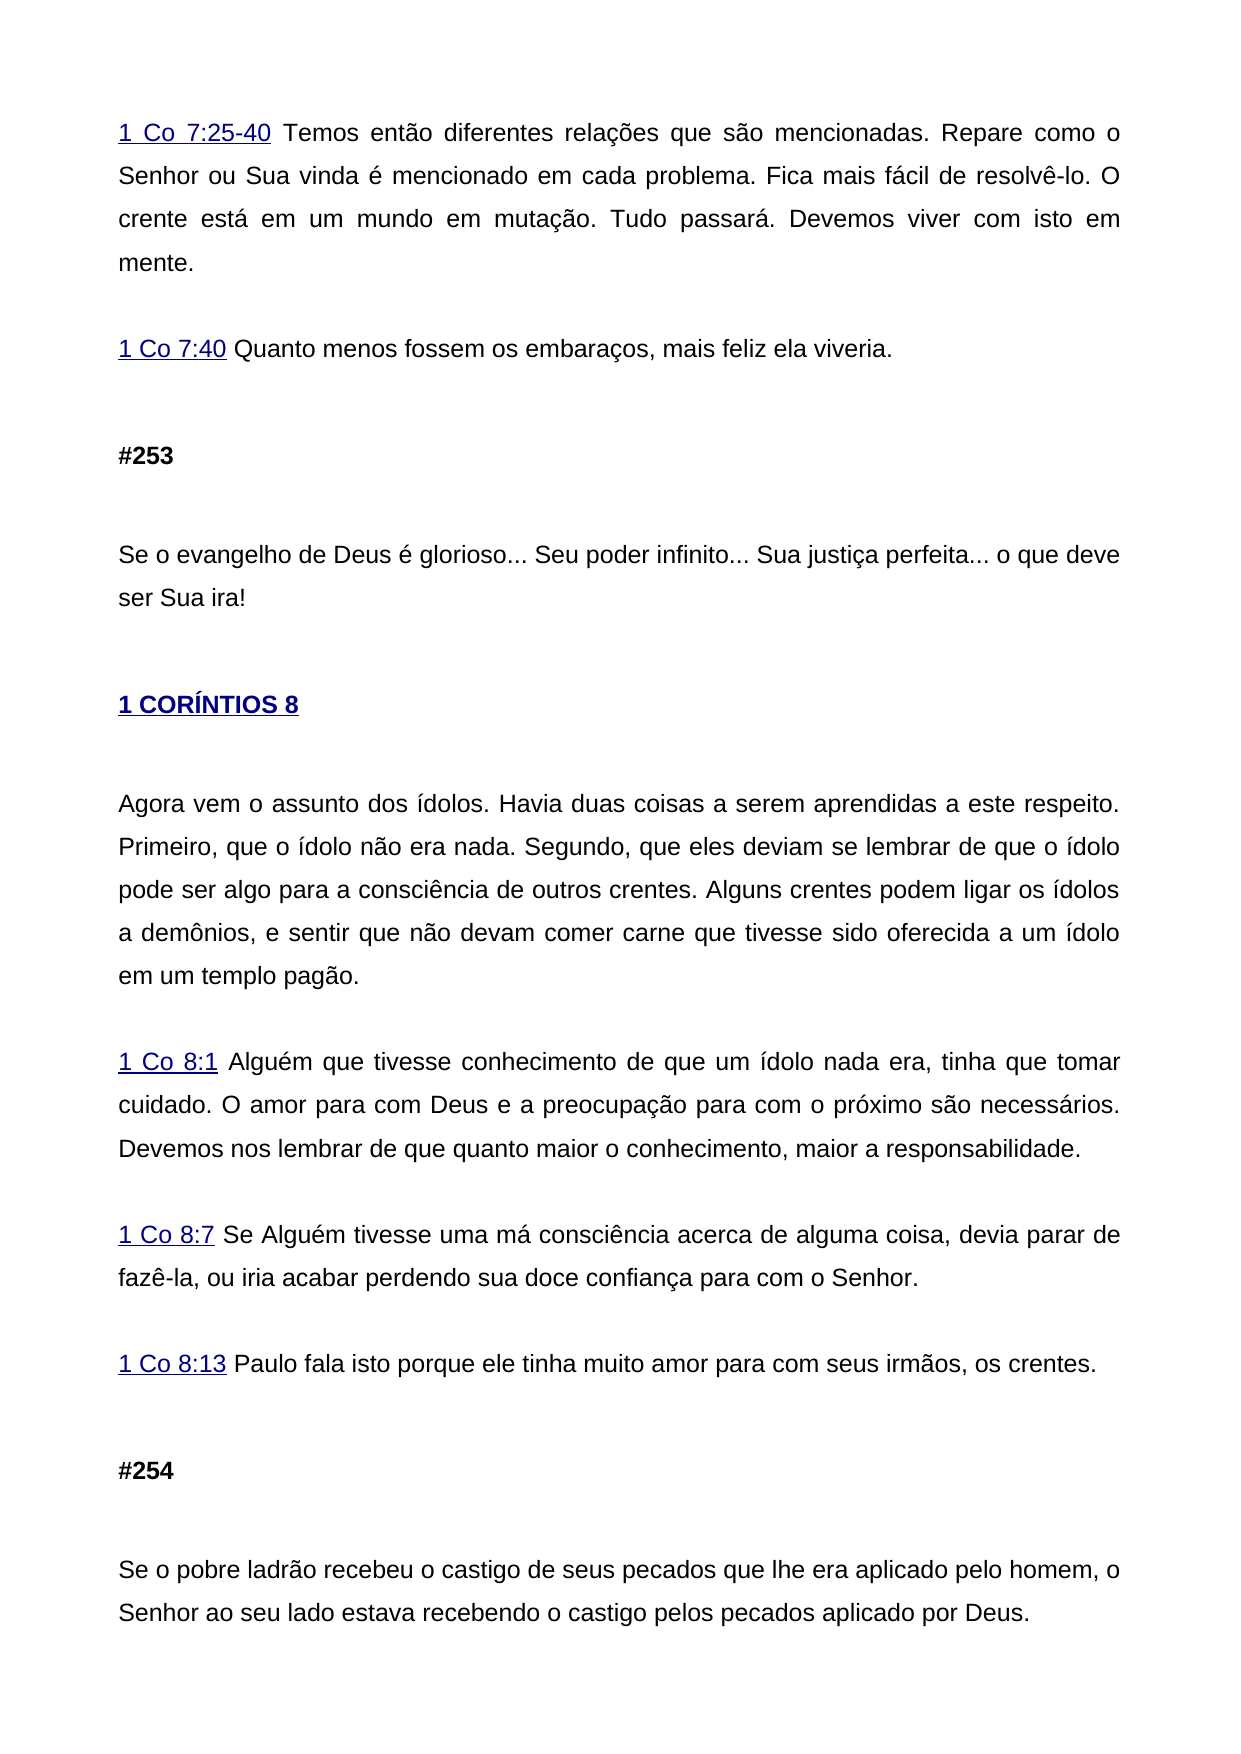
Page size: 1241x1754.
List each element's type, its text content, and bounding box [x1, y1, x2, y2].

text 1 Co 8:1 Alguém que tivesse conhecimento de que um ídolo nada era, tinha que tomar cuidado. O amor para com Deus e a preocupação para com o próximo são necessários. Devemos nos lembrar de que quanto maior o conhecimento, maior a responsabilidade. [118, 1047, 1122, 1162]
text Se o pobre ladrão recebeu o castigo de seus pecados que lhe era aplicado pelo homem, o Senhor ao seu lado estava recebendo o castigo pelos pecados aplicado por Deus. [118, 1555, 1122, 1627]
text Agora vem o assunto dos ídolos. Havia duas coisas a serem aprendidas a este respeito. Primeiro, que o ídolo não era nada. Segundo, que eles deviam se lembrar de que o ídolo pode ser algo para a consciência de outros crentes. Alguns crentes podem ligar os ídolos a demônios, e sentir que não devam comer carne que tivesse sido oferecida a um ídolo em um templo pagão. [118, 788, 1122, 990]
text 1 Co 8:13 Paulo fala isto porque ele tinha muito amor para com seus irmãos, os crentes. [118, 1349, 1122, 1378]
text 1 Co 7:40 Quanto menos fossem os embaraços, mais feliz ela viveria. [118, 334, 1122, 362]
text Se o evangelho de Deus é glorioso... Seu poder infinito... Sua justiça perfeita... o que deve ser Sua ira! [118, 539, 1122, 611]
subtitle #254 [118, 1456, 1122, 1485]
subtitle 1 CORÍNTIOS 8 [118, 690, 1122, 718]
text 1 Co 8:7 Se Alguém tivesse uma má consciência acerca de alguma coisa, devia parar de fazê-la, ou iria acabar perdendo sua doce confiança para com o Senhor. [118, 1220, 1122, 1292]
text 1 Co 7:25-40 Temos então diferentes relações que são mencionadas. Repare como o Senhor ou Sua vinda é mencionado em cada problema. Fica mais fácil de resolvê-lo. O crente está em um mundo em mutação. Tudo passará. Devemos viver com isto em mente. [118, 118, 1122, 276]
subtitle #253 [118, 441, 1122, 469]
